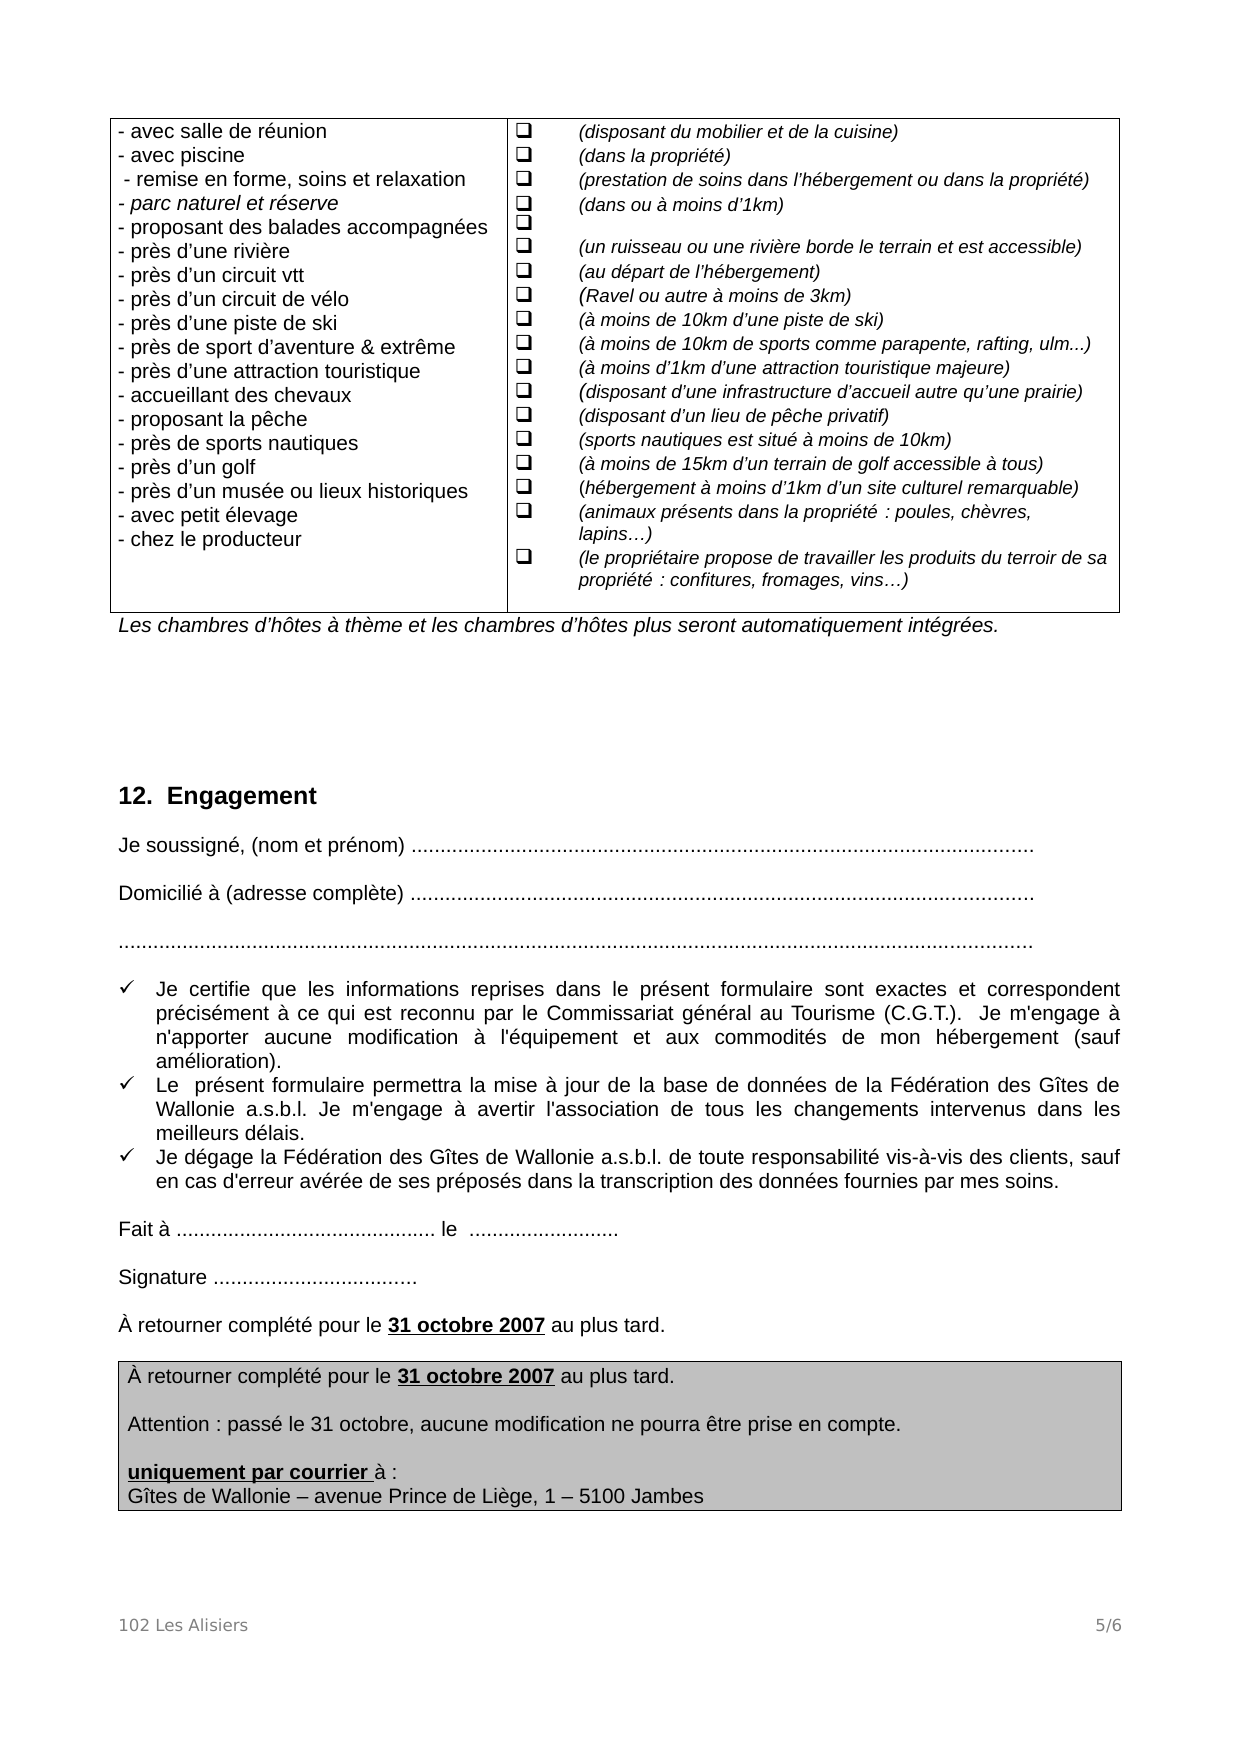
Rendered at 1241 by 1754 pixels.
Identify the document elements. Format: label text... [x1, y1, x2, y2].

text Les chambres d’hôtes à thème et les chambres d’hôtes plus seront automatiquement intégrées. [118, 613, 1122, 637]
text À retourner complété pour le 31 octobre 2007 au plus tard. [119, 1362, 1121, 1385]
text  Je certifie que les informations reprises dans le présent formulaire sont exactes et correspondent précisément à ce qui est reconnu par le Commissariat général au Tourisme (C.G.T.). Je m'engage à n'apporter aucune modification à l'équipement et aux commodités de mon hébergement (sauf amélioration). [118, 977, 1122, 1073]
text Attention : passé le 31 octobre, aucune modification ne pourra être prise en compte. [119, 1409, 1121, 1433]
table_header - avec salle de réunion - avec piscine - remise en forme, soins et relaxation - parc naturel et réserve - proposant des balades accompagnées - près d’une rivière - près d’un circuit vtt - près d’un circuit de vélo - près d’une piste de ski - près de sport d’aventure & extrême - près d’une attraction touristique - accueillant des chevaux - proposant la pêche - près de sports nautiques - près d’un golf - près d’un musée ou lieux historiques - avec petit élevage - chez le producteur [111, 119, 507, 612]
text Je soussigné, (nom et prénom) [118, 833, 1122, 857]
table_header  (disposant du mobilier et de la cuisine)  (dans la propriété)  (prestation de soins dans l’hébergement ou dans la propriété)  (dans ou à moins d’1km)   (un ruisseau ou une rivière borde le terrain et est accessible)  (au départ de l’hébergement)  (Ravel ou autre à moins de 3km)  (à moins de 10km d’une piste de ski)  (à moins de 10km de sports comme parapente, rafting, ulm...)  (à moins d’1km d’une attraction touristique majeure)  (disposant d’une infrastructure d’accueil autre qu’une prairie)  (disposant d’un lieu de pêche privatif)  (sports nautiques est situé à moins de 10km)  (à moins de 15km d’un terrain de golf accessible à tous)  (hébergement à moins d’1km d’un site culturel remarquable)  (animaux présents dans la propriété : poules, chèvres, lapins…)  (le propriétaire propose de travailler les produits du terroir de sa propriété : confitures, fromages, vins…) [508, 119, 1119, 612]
text Signature [118, 1265, 1122, 1289]
text uniquement par courrier à : [119, 1457, 1121, 1481]
text À retourner complété pour le 31 octobre 2007 au plus tard. [118, 1313, 1122, 1337]
text Gîtes de Wallonie – avenue Prince de Liège, 1 – 5100 Jambes [119, 1481, 1121, 1510]
text  Le présent formulaire permettra la mise à jour de la base de données de la Fédération des Gîtes de Wallonie a.s.b.l. Je m'engage à avertir l'association de tous les changements intervenus dans les meilleurs délais. [118, 1073, 1122, 1145]
text 12. Engagement [118, 781, 1122, 809]
text Fait à ............................................. le .......................... [118, 1217, 1122, 1241]
text Domicilié à (adresse complète) [118, 881, 1122, 905]
text  Je dégage la Fédération des Gîtes de Wallonie a.s.b.l. de toute responsabilité vis-à-vis des clients, sauf en cas d'erreur avérée de ses préposés dans la transcription des données fournies par mes soins. [118, 1145, 1122, 1193]
